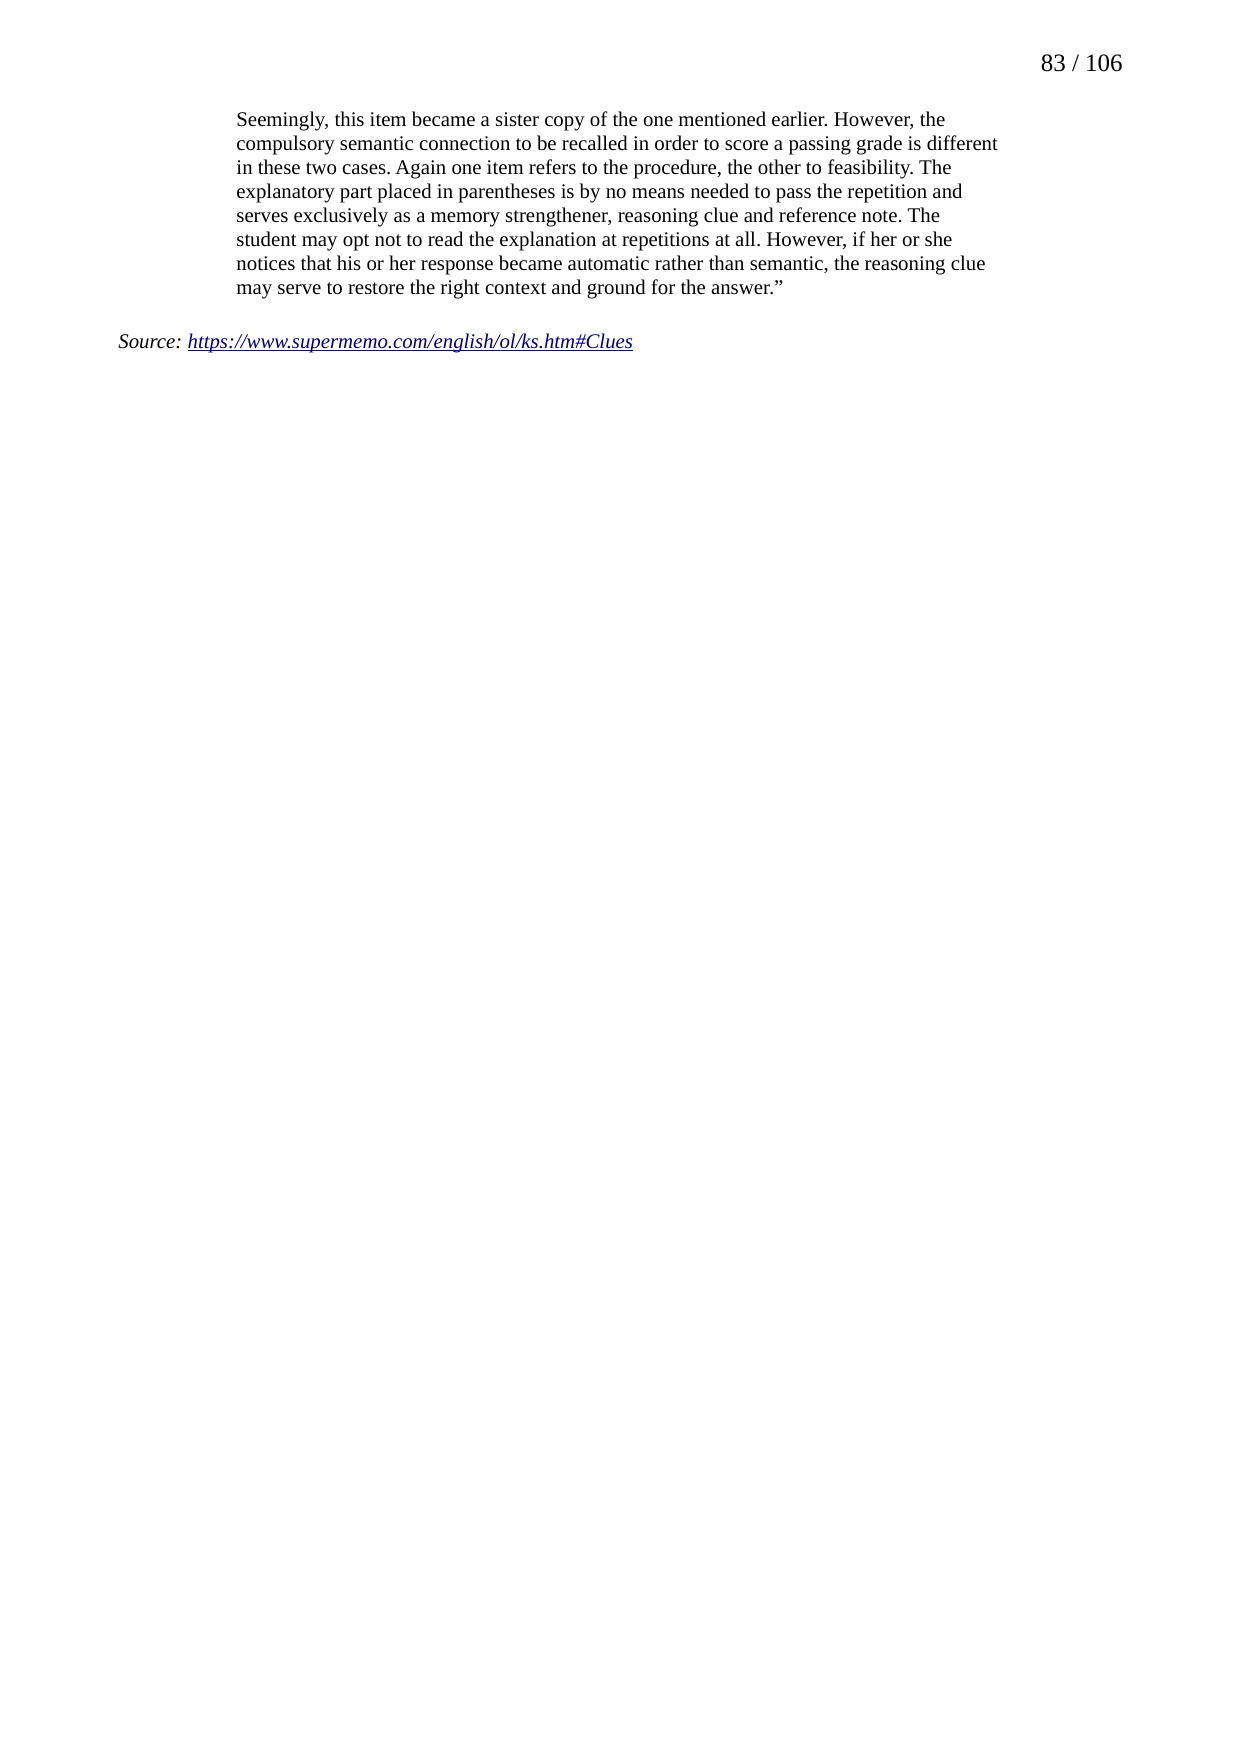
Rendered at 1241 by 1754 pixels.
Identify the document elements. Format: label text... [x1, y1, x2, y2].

text Source: https://www.supermemo.com/english/ol/ks.htm#Clues [118, 329, 1122, 353]
text Seemingly, this item became a sister copy of the one mentioned earlier. However, the compulsory semantic connection to be recalled in order to score a passing grade is different in these two cases. Again one item refers to the procedure, the other to feasibility. The explanatory part placed in parentheses is by no means needed to pass the repetition and serves exclusively as a memory strengthener, reasoning clue and reference note. The student may opt not to read the explanation at repetitions at all. However, if her or she notices that his or her response became automatic rather than semantic, the reasoning clue may serve to restore the right context and ground for the answer.” [236, 107, 1004, 299]
